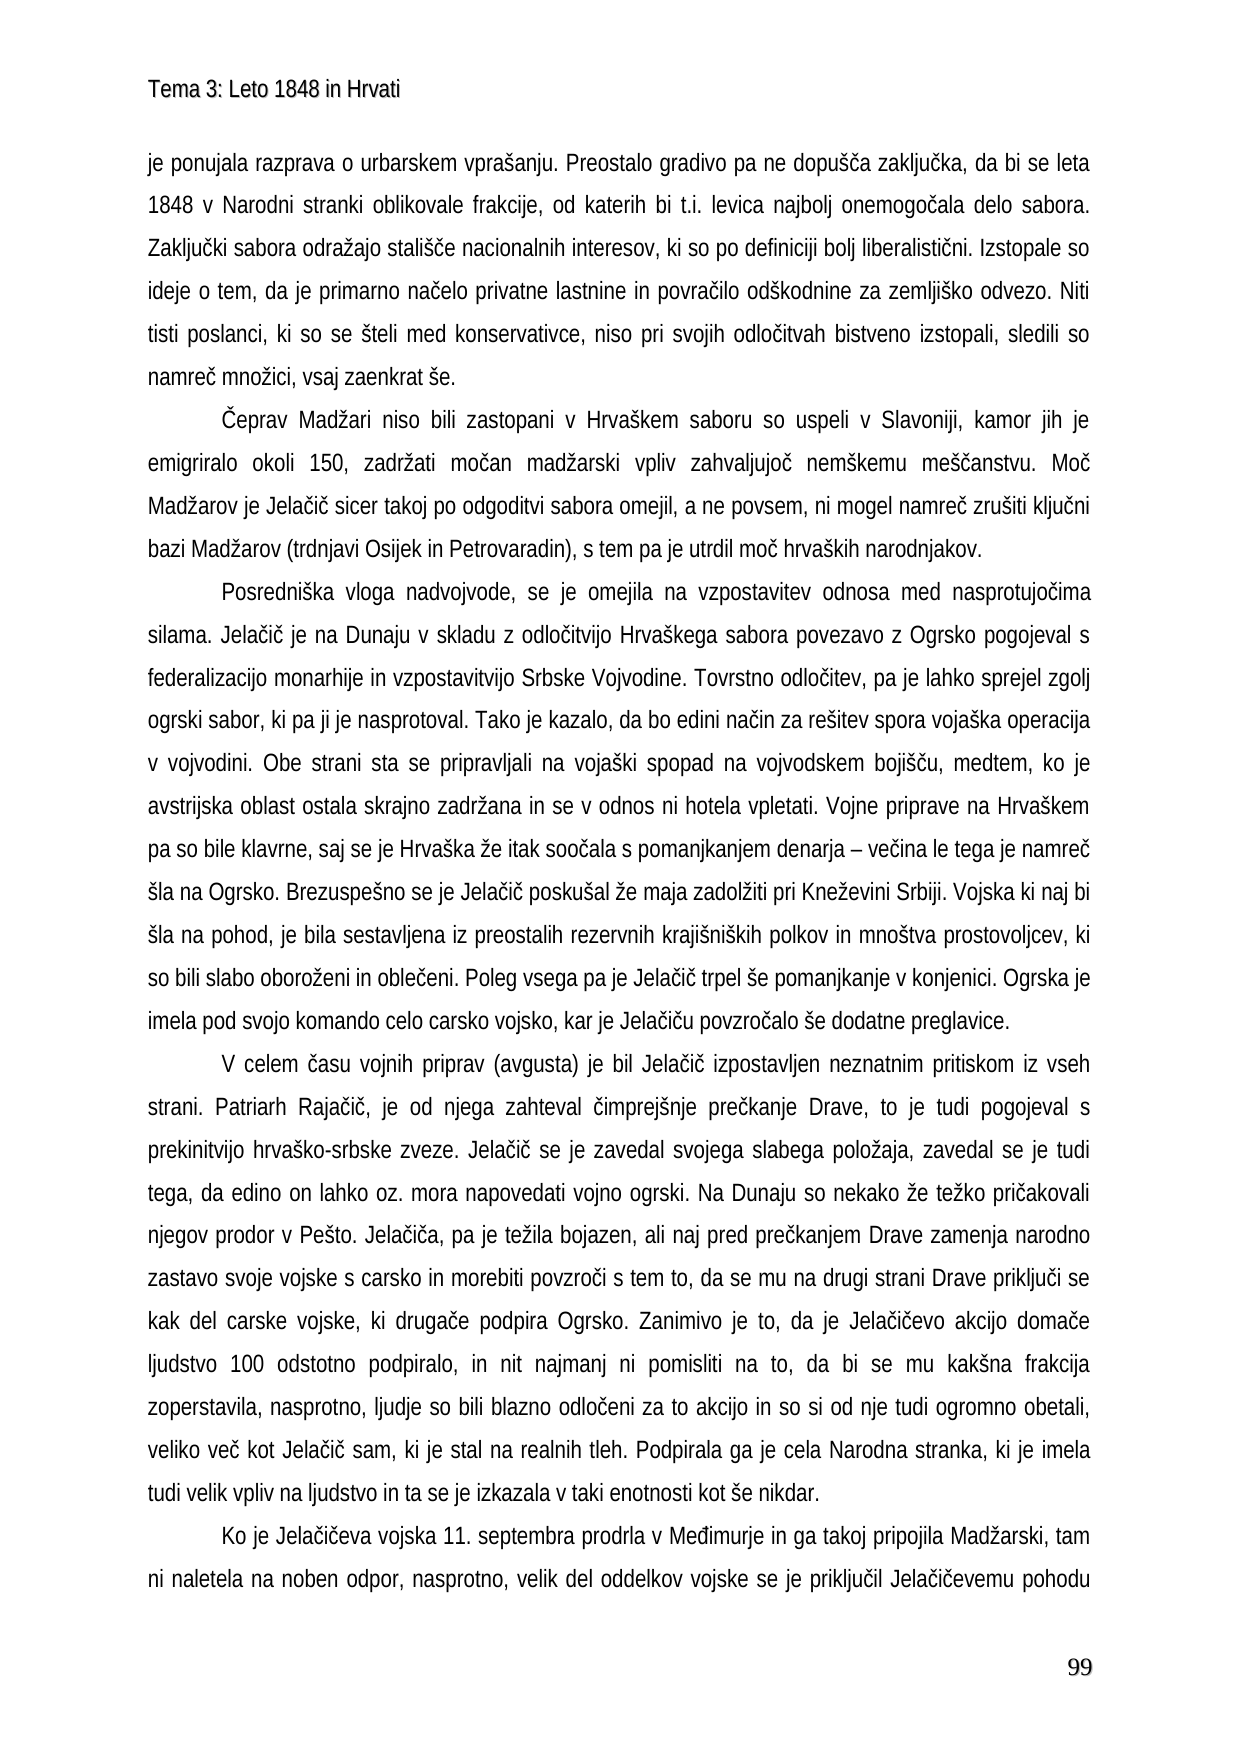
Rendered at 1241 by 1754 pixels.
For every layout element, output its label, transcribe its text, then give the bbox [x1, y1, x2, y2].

text Posredniška vloga nadvojvode, se je omejila na vzpostavitev odnosa med nasprotujočima silama. Jelačič je na Dunaju v skladu z odločitvijo Hrvaškega sabora povezavo z Ogrsko pogojeval s federalizacijo monarhije in vzpostavitvijo Srbske Vojvodine. Tovrstno odločitev, pa je lahko sprejel zgolj ogrski sabor, ki pa ji je nasprotoval. Tako je kazalo, da bo edini način za rešitev spora vojaška operacija v vojvodini. Obe strani sta se pripravljali na vojaški spopad na vojvodskem bojišču, medtem, ko je avstrijska oblast ostala skrajno zadržana in se v odnos ni hotela vpletati. Vojne priprave na Hrvaškem pa so bile klavrne, saj se je Hrvaška že itak soočala s pomanjkanjem denarja – večina le tega je namreč šla na Ogrsko. Brezuspešno se je Jelačič poskušal že maja zadolžiti pri Kneževini Srbiji. Vojska ki naj bi šla na pohod, je bila sestavljena iz preostalih rezervnih krajišniških polkov in mnoštva prostovoljcev, ki so bili slabo oboroženi in oblečeni. Poleg vsega pa je Jelačič trpel še pomanjkanje v konjenici. Ogrska je imela pod svojo komando celo carsko vojsko, kar je Jelačiču povzročalo še dodatne preglavice. [148, 577, 1093, 1034]
text V celem času vojnih priprav (avgusta) je bil Jelačič izpostavljen neznatnim pritiskom iz vseh strani. Patriarh Rajačič, je od njega zahteval čimprejšnje prečkanje Drave, to je tudi pogojeval s prekinitvijo hrvaško-srbske zveze. Jelačič se je zavedal svojega slabega položaja, zavedal se je tudi tega, da edino on lahko oz. mora napovedati vojno ogrski. Na Dunaju so nekako že težko pričakovali njegov prodor v Pešto. Jelačiča, pa je težila bojazen, ali naj pred prečkanjem Drave zamenja narodno zastavo svoje vojske s carsko in morebiti povzroči s tem to, da se mu na drugi strani Drave priključi se kak del carske vojske, ki drugače podpira Ogrsko. Zanimivo je to, da je Jelačičevo akcijo domače ljudstvo 100 odstotno podpiralo, in nit najmanj ni pomisliti na to, da bi se mu kakšna frakcija zoperstavila, nasprotno, ljudje so bili blazno odločeni za to akcijo in so si od nje tudi ogromno obetali, veliko več kot Jelačič sam, ki je stal na realnih tleh. Podpirala ga je cela Narodna stranka, ki je imela tudi velik vpliv na ljudstvo in ta se je izkazala v taki enotnosti kot še nikdar. [148, 1049, 1093, 1507]
text Čeprav Madžari niso bili zastopani v Hrvaškem saboru so uspeli v Slavoniji, kamor jih je emigriralo okoli 150, zadržati močan madžarski vpliv zahvaljujoč nemškemu meščanstvu. Moč Madžarov je Jelačič sicer takoj po odgoditvi sabora omejil, a ne povsem, ni mogel namreč zrušiti ključni bazi Madžarov (trdnjavi Osijek in Petrovaradin), s tem pa je utrdil moč hrvaških narodnjakov. [148, 405, 1093, 562]
text je ponujala razprava o urbarskem vprašanju. Preostalo gradivo pa ne dopušča zaključka, da bi se leta 1848 v Narodni stranki oblikovale frakcije, od katerih bi t.i. levica najbolj onemogočala delo sabora. Zaključki sabora odražajo stališče nacionalnih interesov, ki so po definiciji bolj liberalistični. Izstopale so ideje o tem, da je primarno načelo privatne lastnine in povračilo odškodnine za zemljiško odvezo. Niti tisti poslanci, ki so se šteli med konservativce, niso pri svojih odločitvah bistveno izstopali, sledili so namreč množici, vsaj zaenkrat še. [148, 148, 1093, 391]
text Ko je Jelačičeva vojska 11. septembra prodrla v Međimurje in ga takoj pripojila Madžarski, tam ni naletela na noben odpor, nasprotno, velik del oddelkov vojske se je priključil Jelačičevemu pohodu [148, 1521, 1093, 1592]
